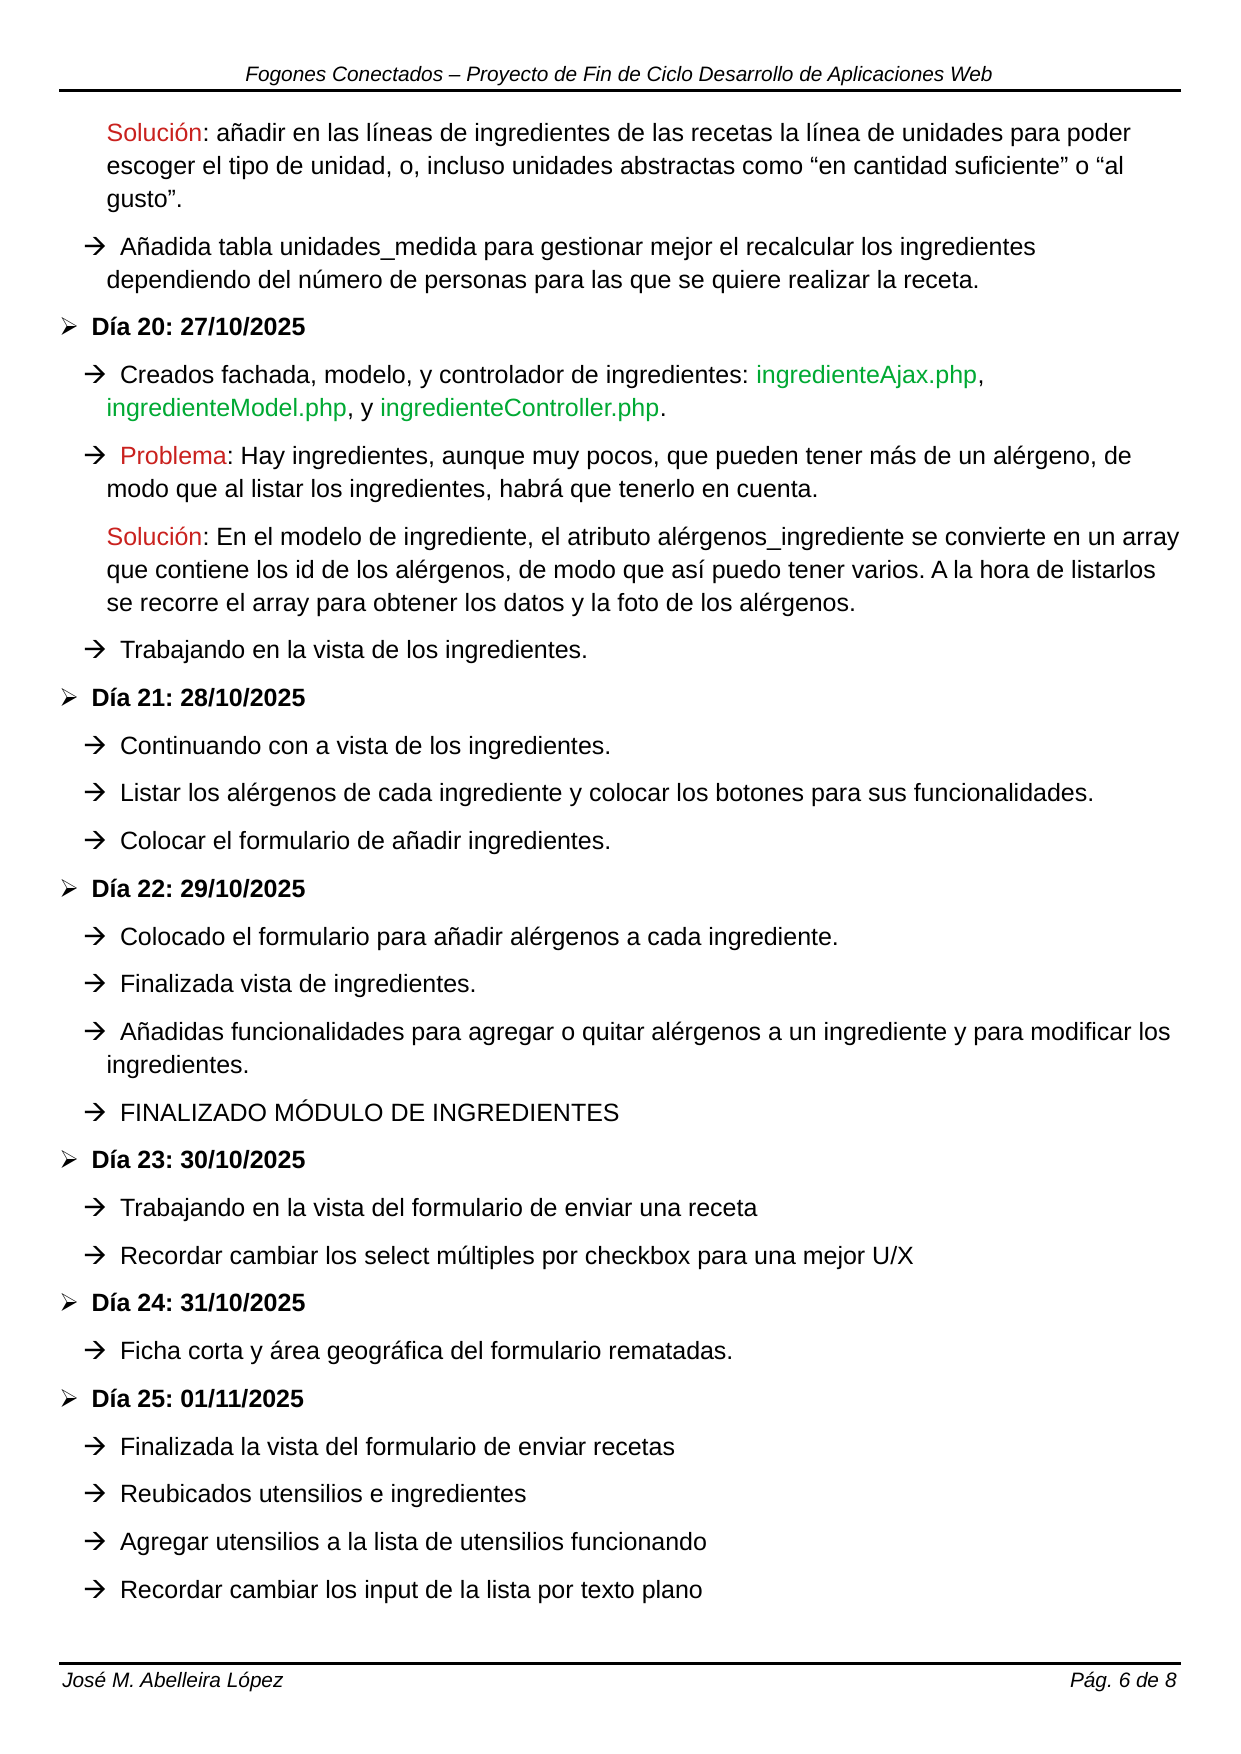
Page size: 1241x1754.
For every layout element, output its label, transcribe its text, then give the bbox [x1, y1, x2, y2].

list Problema: Hay ingredientes, aunque muy pocos, que pueden tener más de un alérgeno, de modo que al listar los ingredientes, habrá que tenerlo en cuenta. [83, 441, 1181, 503]
list Ficha corta y área geográfica del formulario rematadas. [83, 1336, 1181, 1365]
list Trabajando en la vista de los ingredientes. [83, 635, 1181, 664]
list Colocar el formulario de añadir ingredientes. [83, 826, 1181, 855]
list Día 20: 27/10/2025 [59, 312, 1181, 341]
list Creados fachada, modelo, y controlador de ingredientes: ingredienteAjax.php, ingredienteModel.php, y ingredienteController.php. [83, 360, 1181, 422]
list Añadidas funcionalidades para agregar o quitar alérgenos a un ingrediente y para modificar los ingredientes. [83, 1017, 1181, 1079]
list Día 25: 01/11/2025 [59, 1384, 1181, 1413]
list Trabajando en la vista del formulario de enviar una receta [83, 1193, 1181, 1222]
list Solución: añadir en las líneas de ingredientes de las recetas la línea de unidades para poder escoger el tipo de unidad, o, incluso unidades abstractas como “en cantidad suficiente” o “al gusto”. [83, 118, 1181, 213]
list FINALIZADO MÓDULO DE INGREDIENTES [83, 1098, 1181, 1126]
list Día 24: 31/10/2025 [59, 1288, 1181, 1317]
list Finalizada la vista del formulario de enviar recetas [83, 1432, 1181, 1460]
list Solución: En el modelo de ingrediente, el atributo alérgenos_ingrediente se convierte en un array que contiene los id de los alérgenos, de modo que así puedo tener varios. A la hora de listarlos se recorre el array para obtener los datos y la foto de los alérgenos. [83, 522, 1181, 616]
list Día 22: 29/10/2025 [59, 874, 1181, 903]
list Reubicados utensilios e ingredientes [83, 1479, 1181, 1508]
list Colocado el formulario para añadir alérgenos a cada ingrediente. [83, 921, 1181, 950]
list Recordar cambiar los input de la lista por texto plano [83, 1575, 1181, 1603]
list Recordar cambiar los select múltiples por checkbox para una mejor U/X [83, 1241, 1181, 1269]
list Agregar utensilios a la lista de utensilios funcionando [83, 1527, 1181, 1556]
list Continuando con a vista de los ingredientes. [83, 731, 1181, 759]
list Listar los alérgenos de cada ingrediente y colocar los botones para sus funcionalidades. [83, 778, 1181, 807]
list Día 23: 30/10/2025 [59, 1145, 1181, 1174]
list Añadida tabla unidades_medida para gestionar mejor el recalcular los ingredientes dependiendo del número de personas para las que se quiere realizar la receta. [83, 232, 1181, 293]
list Finalizada vista de ingredientes. [83, 969, 1181, 998]
list Día 21: 28/10/2025 [59, 683, 1181, 712]
